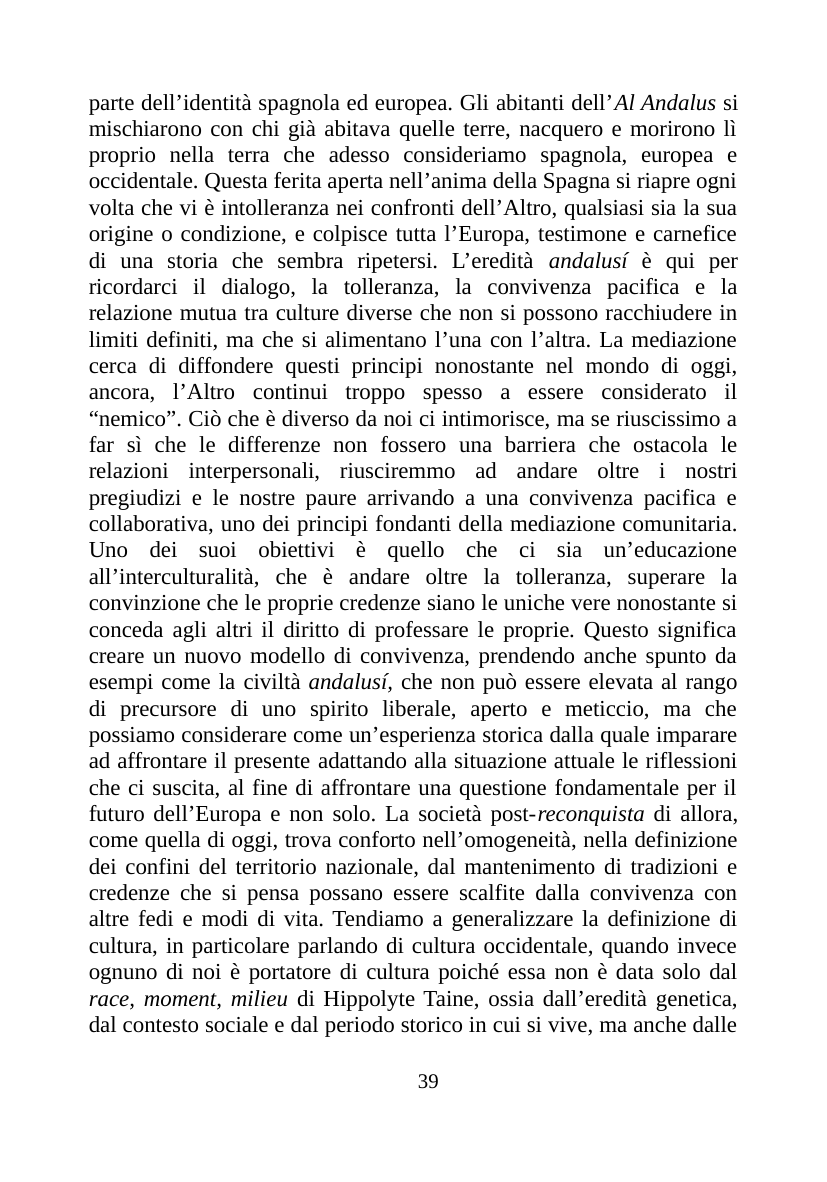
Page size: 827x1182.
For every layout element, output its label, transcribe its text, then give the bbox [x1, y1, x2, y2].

text parte dell’identità spagnola ed europea. Gli abitanti dell’Al Andalus si mischiarono con chi già abitava quelle terre, nacquero e morirono lì proprio nella terra che adesso consideriamo spagnola, europea e occidentale. Questa ferita aperta nell’anima della Spagna si riapre ogni volta che vi è intolleranza nei confronti dell’Altro, qualsiasi sia la sua origine o condizione, e colpisce tutta l’Europa, testimone e carnefice di una storia che sembra ripetersi. L’eredità andalusí è qui per ricordarci il dialogo, la tolleranza, la convivenza pacifica e la relazione mutua tra culture diverse che non si possono racchiudere in limiti definiti, ma che si alimentano l’una con l’altra. La mediazione cerca di diffondere questi principi nonostante nel mondo di oggi, ancora, l’Altro continui troppo spesso a essere considerato il “nemico”. Ciò che è diverso da noi ci intimorisce, ma se riuscissimo a far sì che le differenze non fossero una barriera che ostacola le relazioni interpersonali, riusciremmo ad andare oltre i nostri pregiudizi e le nostre paure arrivando a una convivenza pacifica e collaborativa, uno dei principi fondanti della mediazione comunitaria. Uno dei suoi obiettivi è quello che ci sia un’educazione all’interculturalità, che è andare oltre la tolleranza, superare la convinzione che le proprie credenze siano le uniche vere nonostante si conceda agli altri il diritto di professare le proprie. Questo significa creare un nuovo modello di convivenza, prendendo anche spunto da esempi come la civiltà andalusí, che non può essere elevata al rango di precursore di uno spirito liberale, aperto e meticcio, ma che possiamo considerare come un’esperienza storica dalla quale imparare ad affrontare il presente adattando alla situazione attuale le riflessioni che ci suscita, al fine di affrontare una questione fondamentale per il futuro dell’Europa e non solo. La società post-reconquista di allora, come quella di oggi, trova conforto nell’omogeneità, nella definizione dei confini del territorio nazionale, dal mantenimento di tradizioni e credenze che si pensa possano essere scalfite dalla convivenza con altre fedi e modi di vita. Tendiamo a generalizzare la definizione di cultura, in particolare parlando di cultura occidentale, quando invece ognuno di noi è portatore di cultura poiché essa non è data solo dal race, moment, milieu di Hippolyte Taine, ossia dall’eredità genetica, dal contesto sociale e dal periodo storico in cui si vive, ma anche dalle [88, 88, 738, 1037]
